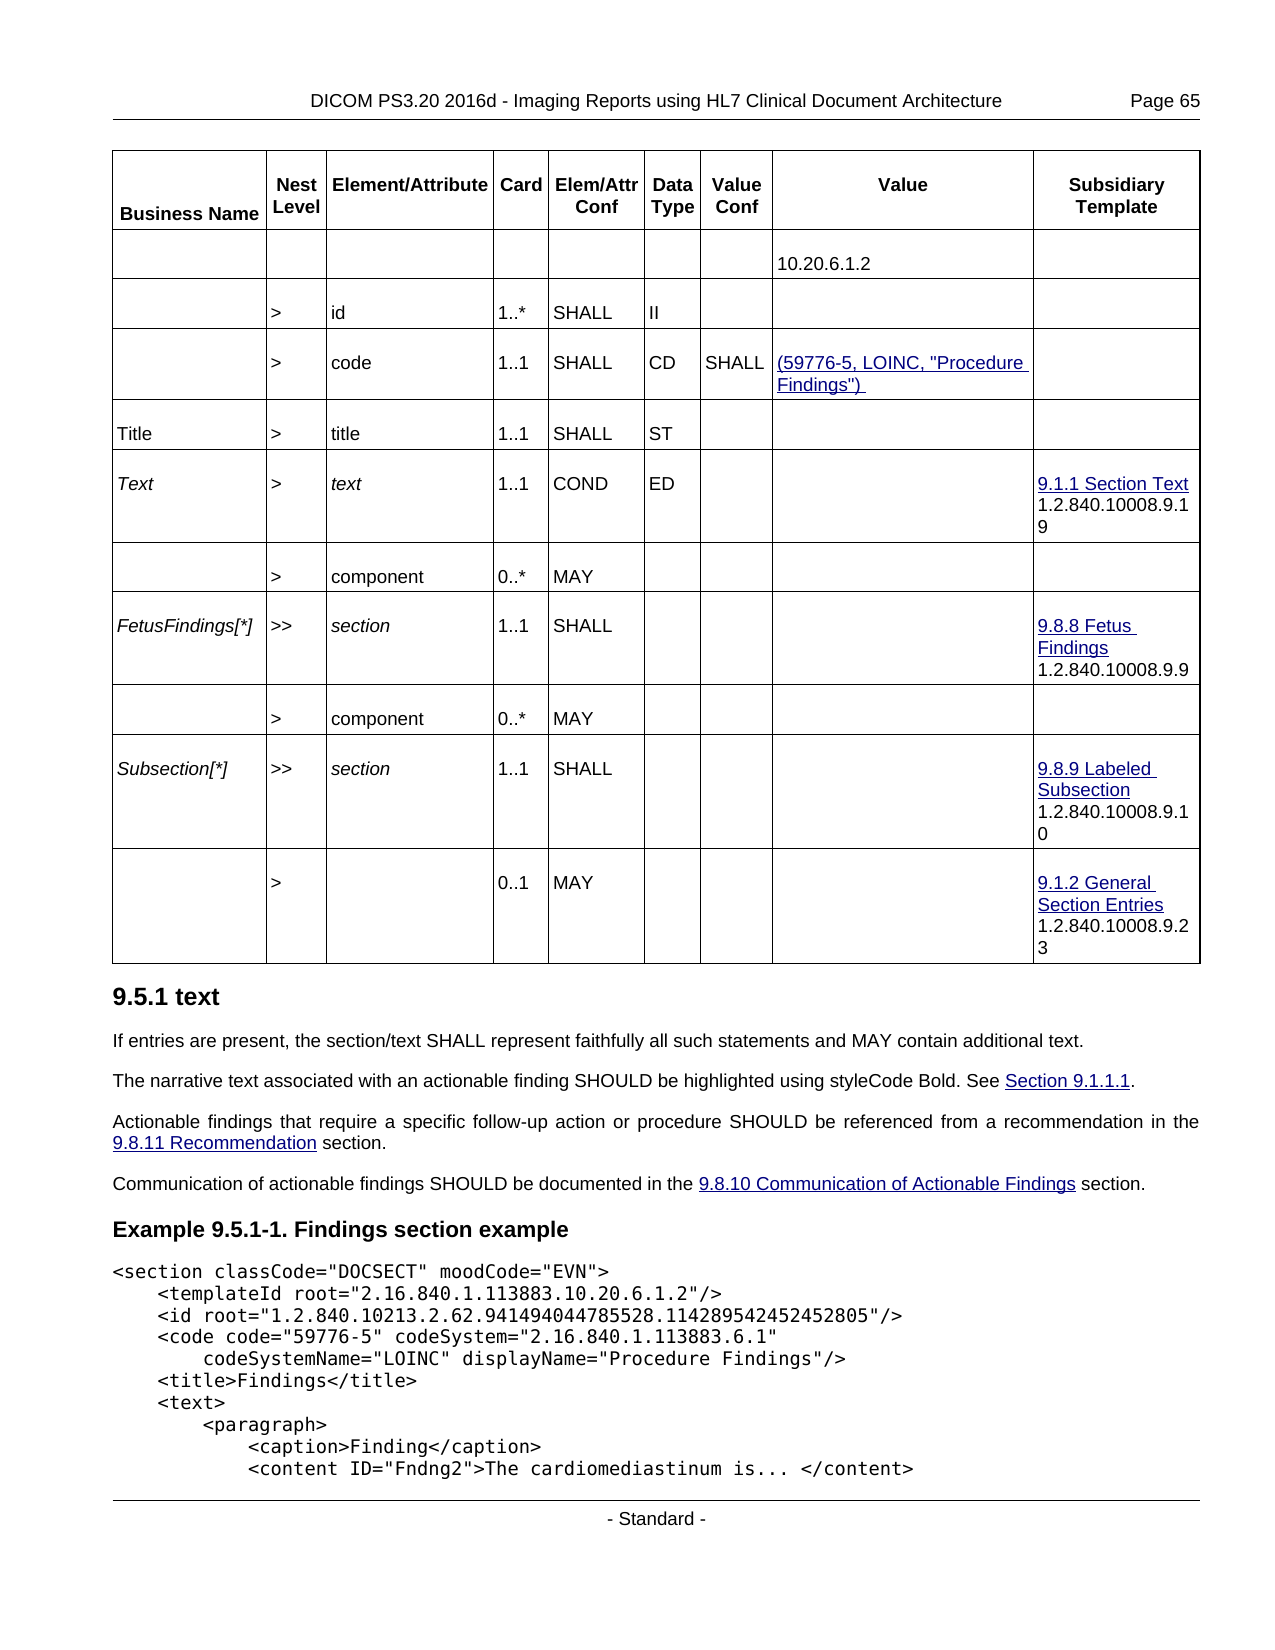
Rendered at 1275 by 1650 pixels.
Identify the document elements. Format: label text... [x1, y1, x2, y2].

table_cell [1034, 685, 1199, 734]
table_cell [494, 230, 548, 278]
text <section classCode="DOCSECT" moodCode="EVN"> <templateId root="2.16.840.1.113883.10.20.6.1.2"/> <id root="1.2.840.10213.2.62.941494044785528.114289542452452805"/> <code code="59776-5" codeSystem="2.16.840.1.113883.6.1" codeSystemName="LOINC" displayName="Procedure Findings"/> <title>Findings</title> <text> <paragraph> <caption>Finding</caption> <content ID="Fndng2">The cardiomediastinum is... </content> [112, 1261, 1200, 1480]
table_cell > [267, 543, 326, 591]
table_cell > [267, 279, 326, 328]
table_cell [113, 329, 266, 399]
table_cell 10.20.6.1.2 [773, 230, 1033, 278]
table_cell [113, 685, 266, 734]
table_cell [701, 230, 772, 278]
table_cell MAY [549, 543, 644, 591]
table_cell 9.1.1 Section Text 1.2.840.10008.9.19 [1034, 450, 1199, 542]
table_cell [645, 735, 700, 848]
table_cell >> [267, 735, 326, 848]
text Actionable findings that require a specific follow-up action or procedure SHOULD be referenced from a recommendation in the 9.8.11 Recommendation section. [112, 1110, 1200, 1153]
table_cell [701, 279, 772, 328]
table_cell II [645, 279, 700, 328]
table_cell 0..1 [494, 849, 548, 962]
table_cell [113, 849, 266, 962]
table_cell > [267, 329, 326, 399]
table_cell [645, 849, 700, 962]
table_cell 9.1.2 General Section Entries 1.2.840.10008.9.23 [1034, 849, 1199, 962]
table_cell [1034, 329, 1199, 399]
table_cell > [267, 450, 326, 542]
table_cell [701, 400, 772, 449]
table_cell Subsection[*] [113, 735, 266, 848]
table_cell SHALL [549, 735, 644, 848]
table_cell [549, 230, 644, 278]
table_cell MAY [549, 685, 644, 734]
table_header Element/​Attribute [327, 151, 493, 228]
table_cell [701, 450, 772, 542]
table_cell [773, 400, 1033, 449]
table_cell Title [113, 400, 266, 449]
table_cell 1..* [494, 279, 548, 328]
table_header Nest Level [267, 151, 326, 228]
table_cell [645, 543, 700, 591]
table_cell 9.8.9 Labeled Subsection 1.2.840.10008.9.10 [1034, 735, 1199, 848]
table_cell MAY [549, 849, 644, 962]
table_header Value [773, 151, 1033, 228]
text 9.5.1 text [112, 982, 1200, 1011]
table_cell (59776-5, LOINC, "Procedure Findings") [773, 329, 1033, 399]
table_cell 1..1 [494, 735, 548, 848]
table_cell > [267, 685, 326, 734]
table_cell Fetus​Findings[*] [113, 592, 266, 684]
table_cell [773, 735, 1033, 848]
table_cell title [327, 400, 493, 449]
table_cell Text [113, 450, 266, 542]
table_cell [773, 279, 1033, 328]
table_cell [1034, 543, 1199, 591]
table_cell 0..* [494, 685, 548, 734]
table_cell > [267, 849, 326, 962]
table_cell section [327, 735, 493, 848]
table_cell [645, 685, 700, 734]
text Example 9.5.1-1. Findings section example [112, 1216, 1200, 1242]
table_cell component [327, 543, 493, 591]
table_cell [701, 592, 772, 684]
table_cell component [327, 685, 493, 734]
table_cell 1..1 [494, 592, 548, 684]
table_cell id [327, 279, 493, 328]
text If entries are present, the section/text SHALL represent faithfully all such statements and MAY contain additional text. [112, 1030, 1200, 1051]
table_cell >> [267, 592, 326, 684]
table_cell [113, 230, 266, 278]
table_cell section [327, 592, 493, 684]
table_cell [645, 230, 700, 278]
table_cell [113, 543, 266, 591]
table_cell [701, 685, 772, 734]
table_cell ST [645, 400, 700, 449]
table_cell [327, 849, 493, 962]
table_header Elem/Attr Conf [549, 151, 644, 228]
table_header Value Conf [701, 151, 772, 228]
table_cell COND [549, 450, 644, 542]
table_cell [1034, 400, 1199, 449]
table_cell code [327, 329, 493, 399]
table_cell [773, 685, 1033, 734]
table_cell [113, 279, 266, 328]
text Communication of actionable findings SHOULD be documented in the 9.8.10 Communication of Actionable Findings section. [112, 1172, 1200, 1194]
table_cell [701, 543, 772, 591]
table_cell 0..* [494, 543, 548, 591]
table_cell CD [645, 329, 700, 399]
table_cell > [267, 400, 326, 449]
table_header Data Type [645, 151, 700, 228]
table_cell [773, 543, 1033, 591]
table_cell [701, 849, 772, 962]
table_cell SHALL [549, 279, 644, 328]
table_cell SHALL [549, 592, 644, 684]
table_cell [267, 230, 326, 278]
table_header Business Name [113, 151, 266, 228]
table_cell [645, 592, 700, 684]
table_cell SHALL [701, 329, 772, 399]
table_cell text [327, 450, 493, 542]
text The narrative text associated with an actionable finding SHOULD be highlighted using styleCode Bold. See Section 9.1.1.1. [112, 1070, 1200, 1092]
table_cell 1..1 [494, 450, 548, 542]
table_cell [327, 230, 493, 278]
table_cell [1034, 230, 1199, 278]
table_cell 1..1 [494, 329, 548, 399]
table_cell [773, 450, 1033, 542]
table_cell [701, 735, 772, 848]
table_cell SHALL [549, 400, 644, 449]
table_cell [773, 592, 1033, 684]
table_header Card [494, 151, 548, 228]
table_cell SHALL [549, 329, 644, 399]
table_cell 1..1 [494, 400, 548, 449]
table_cell [1034, 279, 1199, 328]
table_cell 9.8.8 Fetus Findings 1.2.840.10008.9.9 [1034, 592, 1199, 684]
table_cell ED [645, 450, 700, 542]
table_header Subsidiary Template [1034, 151, 1199, 228]
table_cell [773, 849, 1033, 962]
